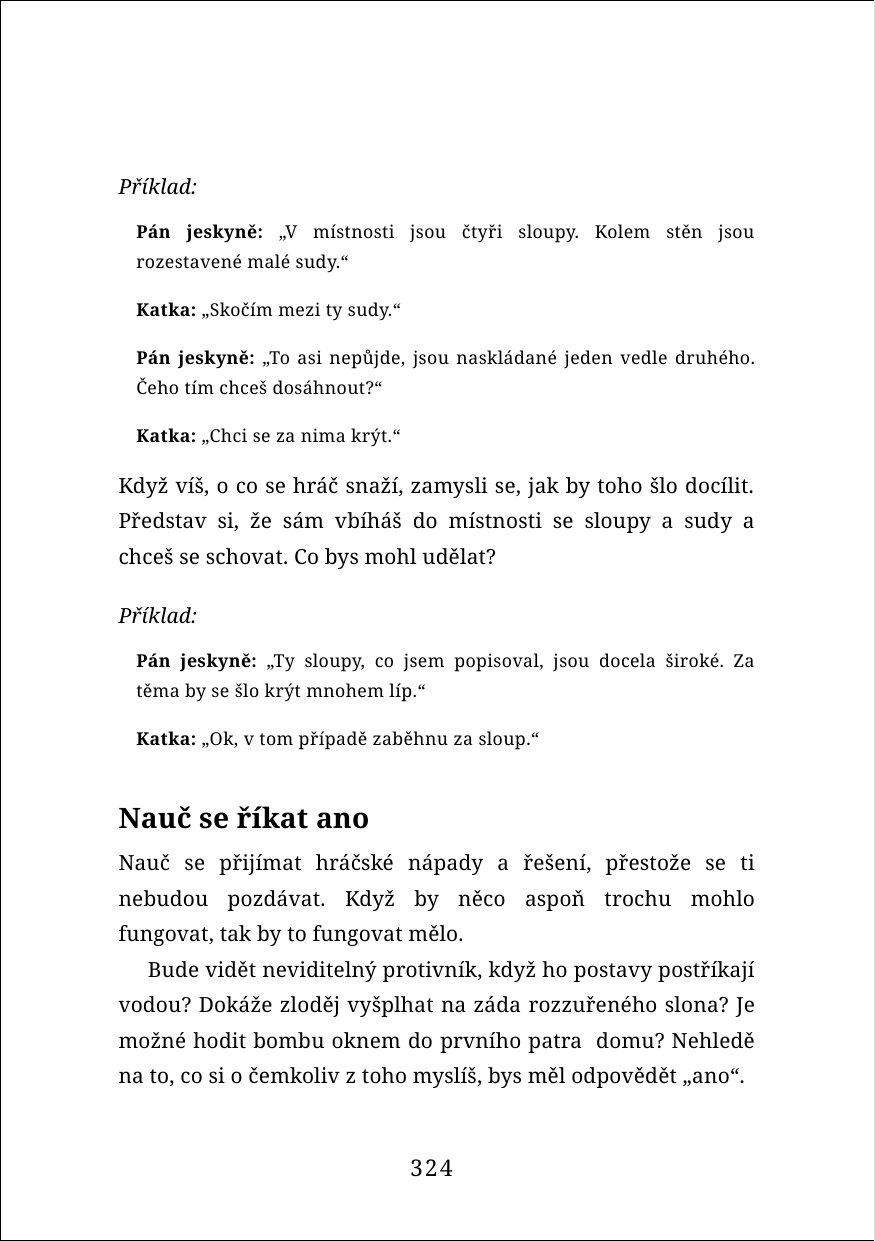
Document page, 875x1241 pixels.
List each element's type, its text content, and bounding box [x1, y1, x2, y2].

text Pán jeskyně: „To asi nepůjde, jsou naskládané jeden vedle druhého. Čeho tím chceš dosáhnout?“ [136, 345, 756, 399]
text Když víš, o co se hráč snaží, zamysli se, jak by toho šlo docílit. Představ si, že sám vbíháš do místnosti se sloupy a sudy a chceš se schovat. Co bys mohl udělat? [118, 471, 756, 571]
text Katka: „Skočím mezi ty sudy.“ [136, 297, 756, 321]
subtitle Nauč se říkat ano [118, 798, 756, 837]
text Nauč se přijímat hráčské nápady a řešení, přestože se ti nebudou pozdávat. Když by něco aspoň trochu mohlo fungovat, tak by to fungovat mělo. Bude vidět neviditelný protivník, když ho postavy postříkají vodou? Dokáže zloděj vyšplhat na záda rozzuřeného slona? Je možné hodit bombu oknem do prvního patra domu? Nehledě na to, co si o čemkoliv z toho myslíš, bys měl odpovědět „ano“. [118, 848, 756, 1090]
text Příklad: [118, 601, 756, 630]
text Katka: „Chci se za nima krýt.“ [136, 423, 756, 447]
text Příklad: [118, 172, 756, 200]
text Katka: „Ok, v tom případě zaběhnu za sloup.“ [136, 727, 756, 751]
text Pán jeskyně: „Ty sloupy, co jsem popisoval, jsou docela široké. Za těma by se šlo krýt mnohem líp.“ [136, 649, 756, 703]
text Pán jeskyně: „V místnosti jsou čtyři sloupy. Kolem stěn jsou rozestavené malé sudy.“ [136, 219, 756, 273]
